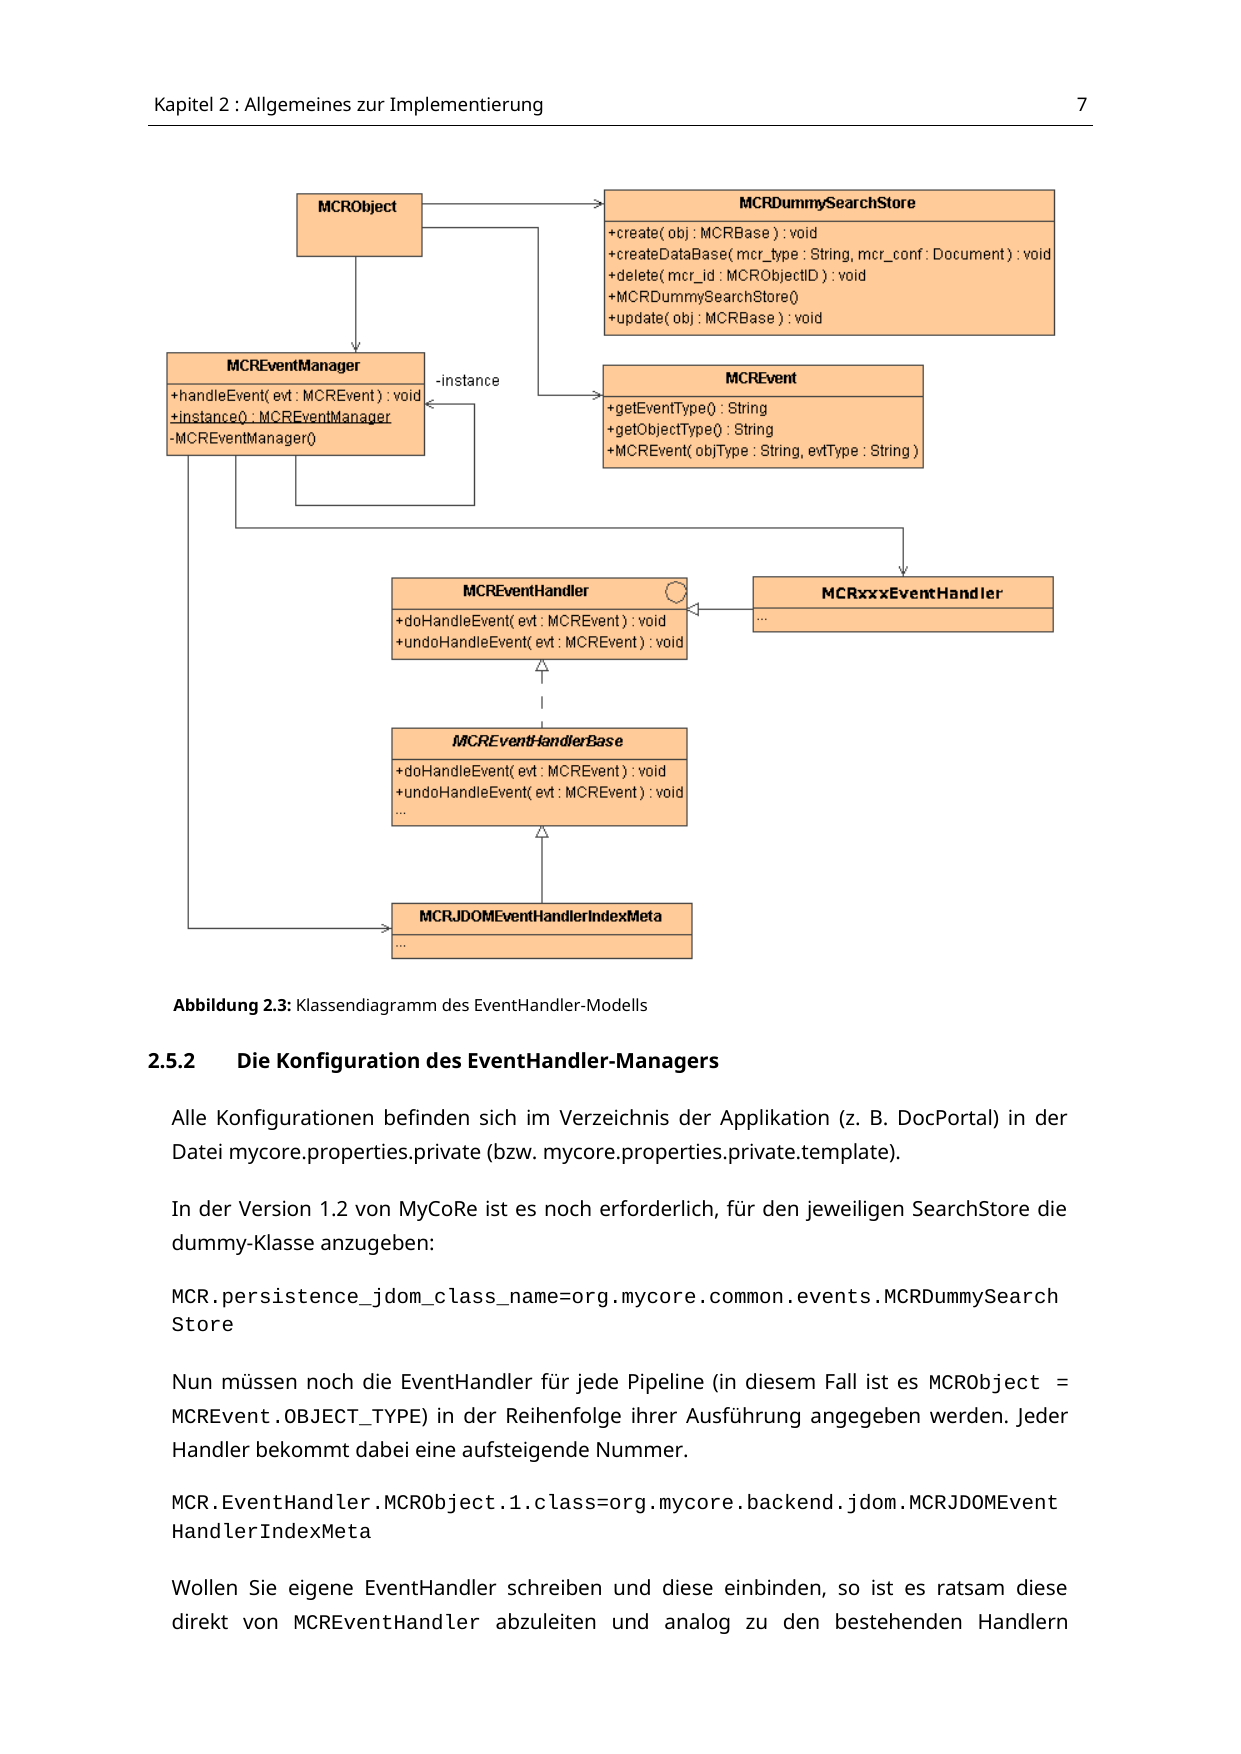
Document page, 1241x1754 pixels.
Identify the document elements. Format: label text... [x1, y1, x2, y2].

subtitle Die Konfiguration des EventHandler-Managers [148, 978, 1092, 1074]
text MCR.EventHandler.MCRObject.1.class=org.mycore.backend.jdom.MCRJDOMEventHandlerIndexMeta [171, 1492, 1069, 1544]
text Nun müssen noch die EventHandler für jede Pipeline (in diesem Fall ist es MCRObject = MCREvent.OBJECT_TYPE) in der Reihenfolge ihrer Ausführung angegeben werden. Jeder Handler bekommt dabei eine aufsteigende Nummer. [171, 1367, 1069, 1463]
list [1071, 148, 1094, 1017]
text In der Version 1.2 von MyCoRe ist es noch erforderlich, für den jeweiligen SearchStore die dummy-Klasse anzugeben: [171, 1194, 1069, 1257]
text MCR.persistence_jdom_class_name=org.mycore.common.events.MCRDummySearchStore [171, 1286, 1069, 1338]
text Wollen Sie eigene EventHandler schreiben und diese einbinden, so ist es ratsam diese direkt von MCREventHandler abzuleiten und analog zu den bestehenden Handlern [171, 1573, 1069, 1636]
text Alle Konfigurationen befinden sich im Verzeichnis der Applikation (z. B. DocPortal) in der Datei mycore.properties.private (bzw. mycore.properties.private.template). [171, 1103, 1069, 1165]
picture [149, 147, 1079, 978]
list Abbildung 2.3: Klassendiagramm des EventHandler-Modells [173, 978, 1071, 1017]
